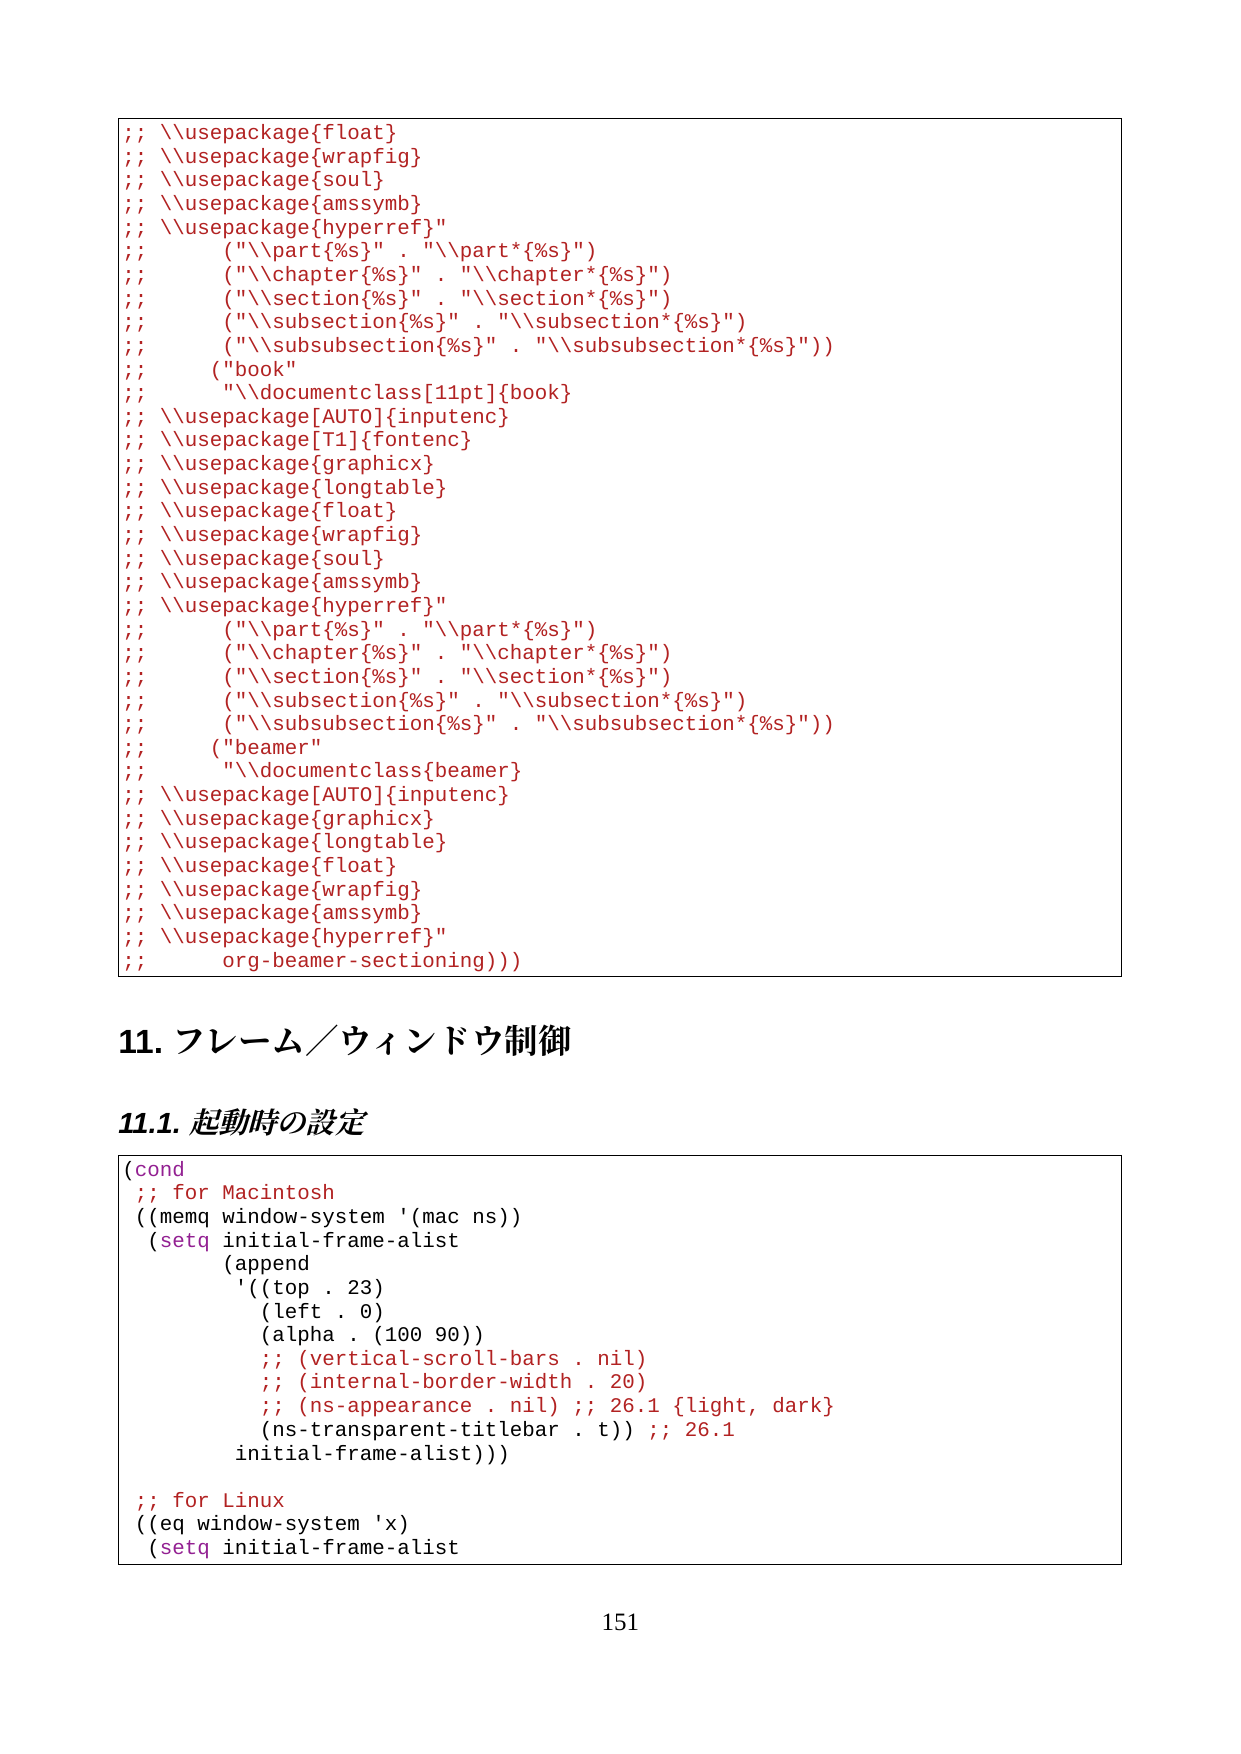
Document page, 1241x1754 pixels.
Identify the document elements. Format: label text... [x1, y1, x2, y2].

text ;; ("\\chapter{%s}" . "\\chapter*{%s}") [119, 260, 1121, 284]
text ;; for Macintosh [119, 1178, 1121, 1202]
text ;; ("\\chapter{%s}" . "\\chapter*{%s}") [119, 638, 1121, 662]
text (left . 0) [119, 1297, 1121, 1320]
text ;; \\usepackage{amssymb} [119, 898, 1121, 922]
text ;; ("\\section{%s}" . "\\section*{%s}") [119, 284, 1121, 307]
text (append [119, 1249, 1121, 1273]
text ;; \\usepackage[AUTO]{inputenc} [119, 402, 1121, 426]
text ;; (ns-appearance . nil) ;; 26.1 {light, dark} [119, 1391, 1121, 1415]
text ;; ("beamer" [119, 733, 1121, 757]
text initial-frame-alist))) [119, 1438, 1121, 1462]
text ;; ("\\subsubsection{%s}" . "\\subsubsection*{%s}")) [119, 709, 1121, 733]
subtitle フレーム／ウィンドウ制御 [118, 1015, 1122, 1063]
text ;; ("\\subsubsection{%s}" . "\\subsubsection*{%s}")) [119, 331, 1121, 354]
text ;; \\usepackage{wrapfig} [119, 142, 1121, 165]
text ;; "\\documentclass{beamer} [119, 757, 1121, 780]
text (alpha . (100 90)) [119, 1320, 1121, 1344]
text ;; ("book" [119, 354, 1121, 378]
text ;; \\usepackage{longtable} [119, 473, 1121, 496]
subtitle 起動時の設定 [118, 1100, 1122, 1142]
text ;; \\usepackage{float} [119, 119, 1121, 142]
text ;; ("\\part{%s}" . "\\part*{%s}") [119, 236, 1121, 260]
text ;; \\usepackage{wrapfig} [119, 520, 1121, 544]
text ;; \\usepackage{wrapfig} [119, 875, 1121, 898]
text ;; \\usepackage{float} [119, 496, 1121, 520]
text ;; (internal-border-width . 20) [119, 1368, 1121, 1391]
text ;; for Linux [119, 1486, 1121, 1509]
text ;; \\usepackage{hyperref}" [119, 591, 1121, 615]
text ((memq window-system '(mac ns)) [119, 1202, 1121, 1226]
text ;; (vertical-scroll-bars . nil) [119, 1344, 1121, 1368]
text ;; \\usepackage{longtable} [119, 827, 1121, 851]
text ;; \\usepackage[T1]{fontenc} [119, 426, 1121, 449]
text ;; \\usepackage{graphicx} [119, 804, 1121, 827]
text ;; \\usepackage{soul} [119, 544, 1121, 567]
text ;; \\usepackage[AUTO]{inputenc} [119, 780, 1121, 804]
text (ns-transparent-titlebar . t)) ;; 26.1 [119, 1415, 1121, 1438]
text ;; "\\documentclass[11pt]{book} [119, 378, 1121, 402]
text ;; \\usepackage{float} [119, 851, 1121, 875]
text (setq initial-frame-alist [119, 1533, 1121, 1564]
text ;; \\usepackage{amssymb} [119, 189, 1121, 213]
text ;; \\usepackage{amssymb} [119, 567, 1121, 591]
text (cond [119, 1156, 1121, 1178]
text ;; \\usepackage{hyperref}" [119, 213, 1121, 236]
text ;; \\usepackage{graphicx} [119, 449, 1121, 473]
text ;; org-beamer-sectioning))) [119, 946, 1121, 976]
text ;; \\usepackage{soul} [119, 165, 1121, 189]
text (setq initial-frame-alist [119, 1226, 1121, 1249]
text '((top . 23) [119, 1273, 1121, 1297]
text ((eq window-system 'x) [119, 1509, 1121, 1533]
text ;; ("\\subsection{%s}" . "\\subsection*{%s}") [119, 686, 1121, 709]
text ;; ("\\part{%s}" . "\\part*{%s}") [119, 615, 1121, 638]
text ;; ("\\section{%s}" . "\\section*{%s}") [119, 662, 1121, 686]
text ;; ("\\subsection{%s}" . "\\subsection*{%s}") [119, 307, 1121, 331]
text ;; \\usepackage{hyperref}" [119, 922, 1121, 946]
